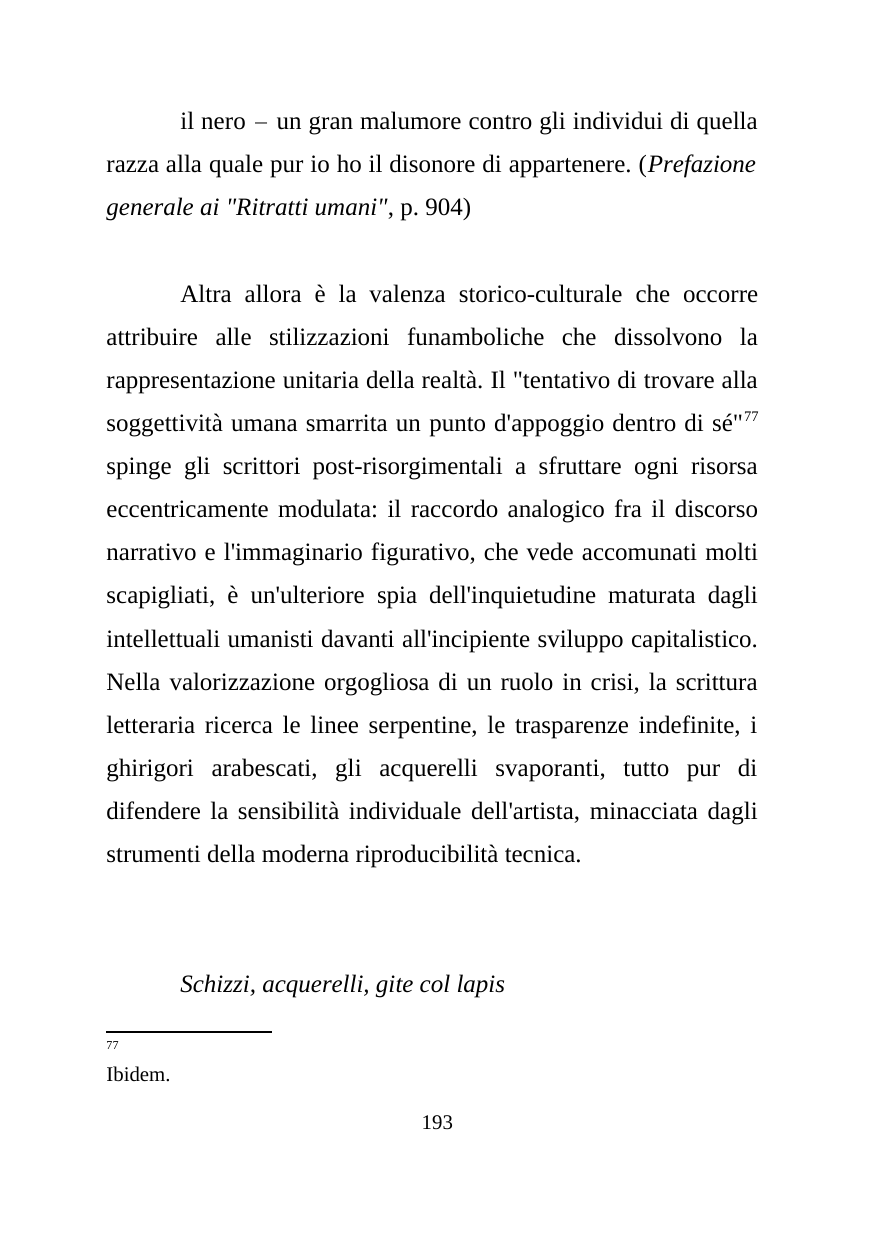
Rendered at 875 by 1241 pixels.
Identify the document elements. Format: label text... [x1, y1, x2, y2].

text Ibidem. [106, 1062, 768, 1086]
text Schizzi, acquerelli, gite col lapis [106, 969, 758, 997]
text il nero ¾ un gran malumore contro gli individui di quella razza alla quale pur io ho il disonore di appartenere. (Prefazione generale ai "Ritratti umani", p. 904) [106, 106, 758, 221]
text Altra allora è la valenza storico-culturale che occorre attribuire alle stilizzazioni funamboliche che dissolvono la rappresentazione unitaria della realtà. Il "tentativo di trovare alla soggettività umana smarrita un punto d'appoggio dentro di sé" spinge gli scrittori post-risorgimentali a sfruttare ogni risorsa eccentricamente modulata: il raccordo analogico fra il discorso narrativo e l'immaginario figurativo, che vede accomunati molti scapigliati, è un'ulteriore spia dell'inquietudine maturata dagli intellettuali umanisti davanti all'incipiente sviluppo capitalistico. Nella valorizzazione orgogliosa di un ruolo in crisi, la scrittura letteraria ricerca le linee serpentine, le trasparenze indefinite, i ghirigori arabescati, gli acquerelli svaporanti, tutto pur di difendere la sensibilità individuale dell'artista, minacciata dagli strumenti della moderna riproducibilità tecnica. [106, 279, 758, 868]
